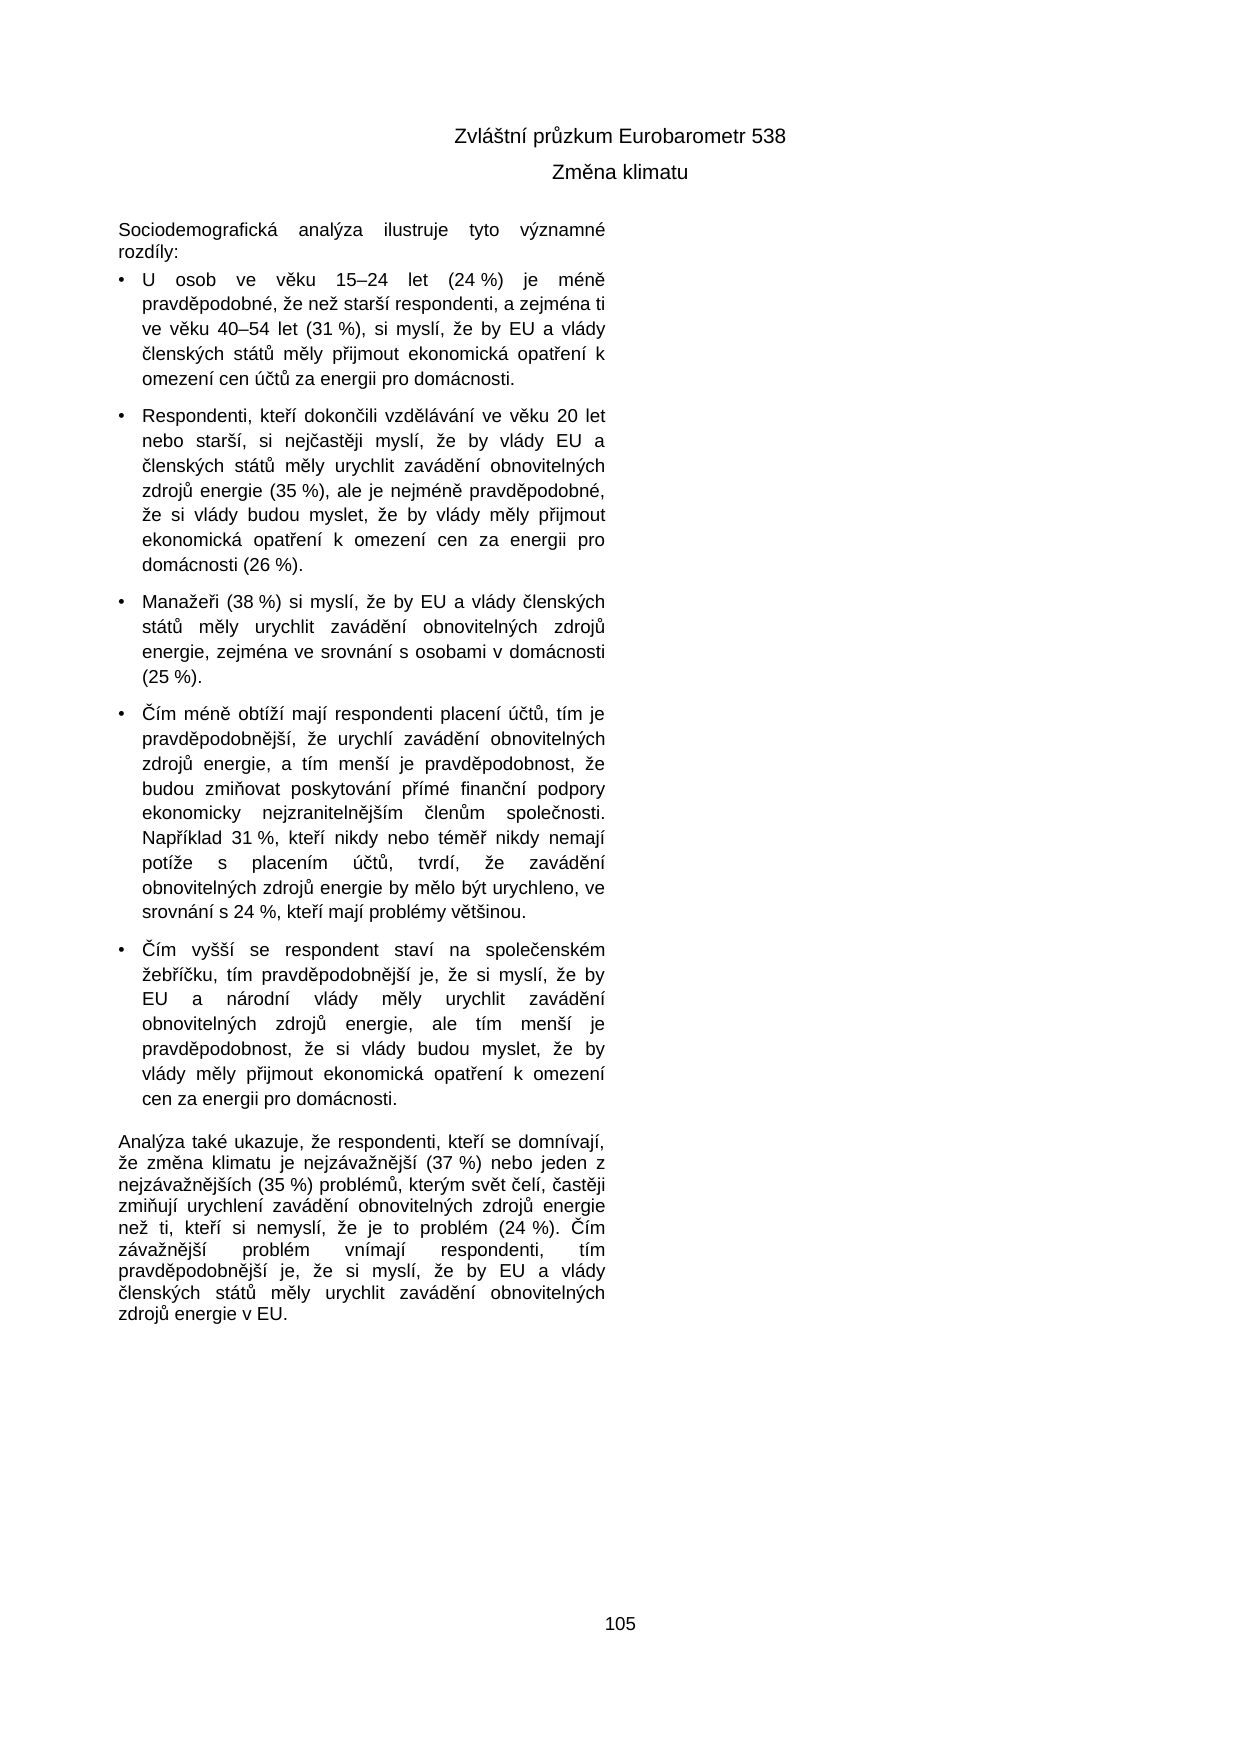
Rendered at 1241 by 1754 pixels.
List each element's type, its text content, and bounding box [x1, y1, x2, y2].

list Čím vyšší se respondent staví na společenském žebříčku, tím pravděpodobnější je, že si myslí, že by EU a národní vlády měly urychlit zavádění obnovitelných zdrojů energie, ale tím menší je pravděpodobnost, že si vlády budou myslet, že by vlády měly přijmout ekonomická opatření k omezení cen za energii pro domácnosti. [118, 938, 605, 1109]
text Sociodemografická analýza ilustruje tyto významné rozdíly: [118, 219, 605, 262]
list Čím méně obtíží mají respondenti placení účtů, tím je pravděpodobnější, že urychlí zavádění obnovitelných zdrojů energie, a tím menší je pravděpodobnost, že budou zmiňovat poskytování přímé finanční podpory ekonomicky nejzranitelnějším členům společnosti. Například 31 %, kteří nikdy nebo téměř nikdy nemají potíže s placením účtů, tvrdí, že zavádění obnovitelných zdrojů energie by mělo být urychleno, ve srovnání s 24 %, kteří mají problémy většinou. [118, 703, 605, 923]
list U osob ve věku 15–24 let (24 %) je méně pravděpodobné, že než starší respondenti, a zejména ti ve věku 40–54 let (31 %), si myslí, že by EU a vlády členských států měly přijmout ekonomická opatření k omezení cen účtů za energii pro domácnosti. [118, 268, 605, 389]
text Analýza také ukazuje, že respondenti, kteří se domnívají, že změna klimatu je nejzávažnější (37 %) nebo jeden z nejzávažnějších (35 %) problémů, kterým svět čelí, častěji zmiňují urychlení zavádění obnovitelných zdrojů energie než ti, kteří si nemyslí, že je to problém (24 %). Čím závažnější problém vnímají respondenti, tím pravděpodobnější je, že si myslí, že by EU a vlády členských států měly urychlit zavádění obnovitelných zdrojů energie v EU. [118, 1131, 605, 1325]
list Respondenti, kteří dokončili vzdělávání ve věku 20 let nebo starší, si nejčastěji myslí, že by vlády EU a členských států měly urychlit zavádění obnovitelných zdrojů energie (35 %), ale je nejméně pravděpodobné, že si vlády budou myslet, že by vlády měly přijmout ekonomická opatření k omezení cen za energii pro domácnosti (26 %). [118, 405, 605, 575]
list Manažeři (38 %) si myslí, že by EU a vlády členských států měly urychlit zavádění obnovitelných zdrojů energie, zejména ve srovnání s osobami v domácnosti (25 %). [118, 591, 605, 687]
